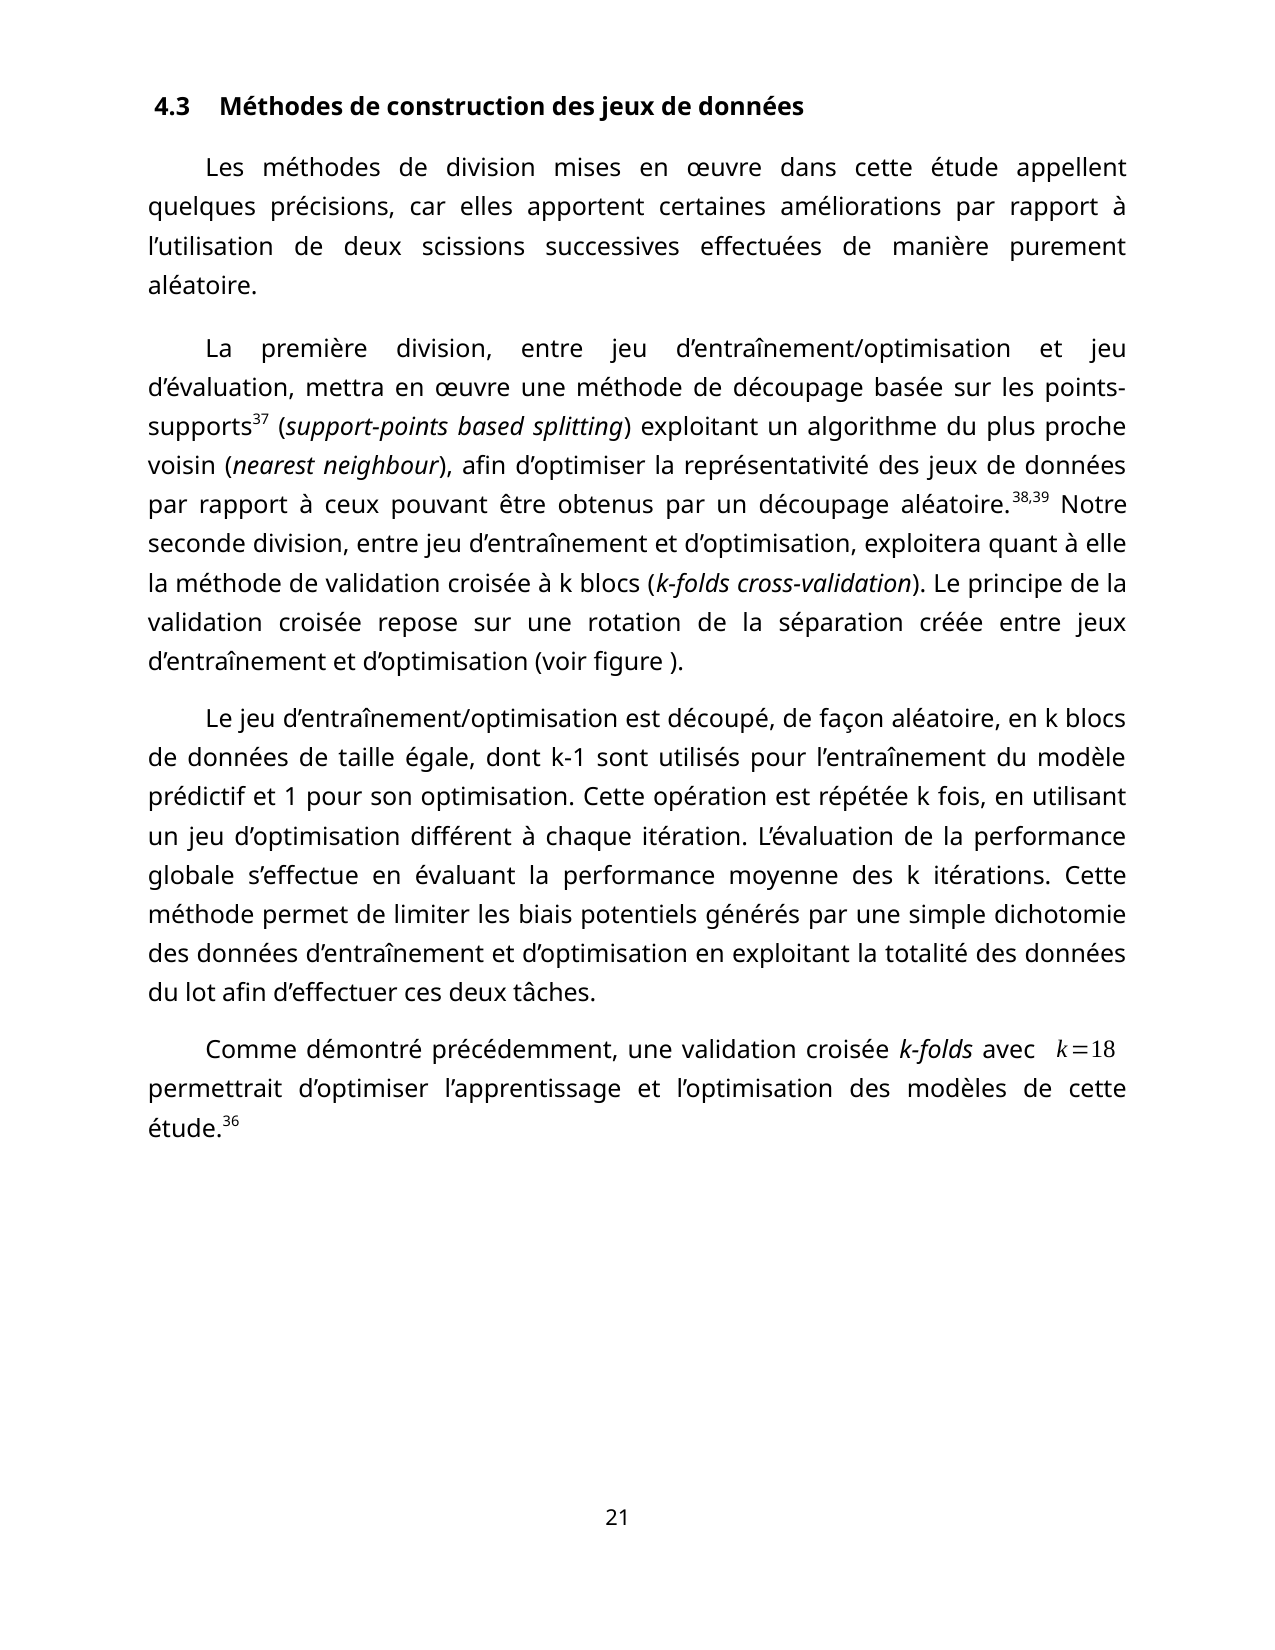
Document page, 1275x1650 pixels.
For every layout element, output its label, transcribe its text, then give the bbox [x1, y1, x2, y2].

text Comme démontré précédemment, une validation croisée k-folds avec permettrait d’optimiser l’apprentissage et l’optimisation des modèles de cette étude.36 [148, 1032, 1127, 1144]
text Les méthodes de division mises en œuvre dans cette étude appellent quelques précisions, car elles apportent certaines améliorations par rapport à l’utilisation de deux scissions successives effectuées de manière purement aléatoire. [148, 150, 1127, 301]
text Le jeu d’entraînement/optimisation est découpé, de façon aléatoire, en k blocs de données de taille égale, dont k-1 sont utilisés pour l’entraînement du modèle prédictif et 1 pour son optimisation. Cette opération est répétée k fois, en utilisant un jeu d’optimisation différent à chaque itération. L’évaluation de la performance globale s’effectue en évaluant la performance moyenne des k itérations. Cette méthode permet de limiter les biais potentiels générés par une simple dichotomie des données d’entraînement et d’optimisation en exploitant la totalité des données du lot afin d’effectuer ces deux tâches. [148, 701, 1127, 1009]
text La première division, entre jeu d’entraînement/optimisation et jeu d’évaluation, mettra en œuvre une méthode de découpage basée sur les points-supports37 (support-points based splitting) exploitant un algorithme du plus proche voisin (nearest neighbour), afin d’optimiser la représentativité des jeux de données par rapport à ceux pouvant être obtenus par un découpage aléatoire.38,39 Notre seconde division, entre jeu d’entraînement et d’optimisation, exploitera quant à elle la méthode de validation croisée à k blocs (k-folds cross-validation). Le principe de la validation croisée repose sur une rotation de la séparation créée entre jeux d’entraînement et d’optimisation (voir figure ). [148, 330, 1127, 678]
subtitle Méthodes de construction des jeux de données [148, 88, 1127, 123]
